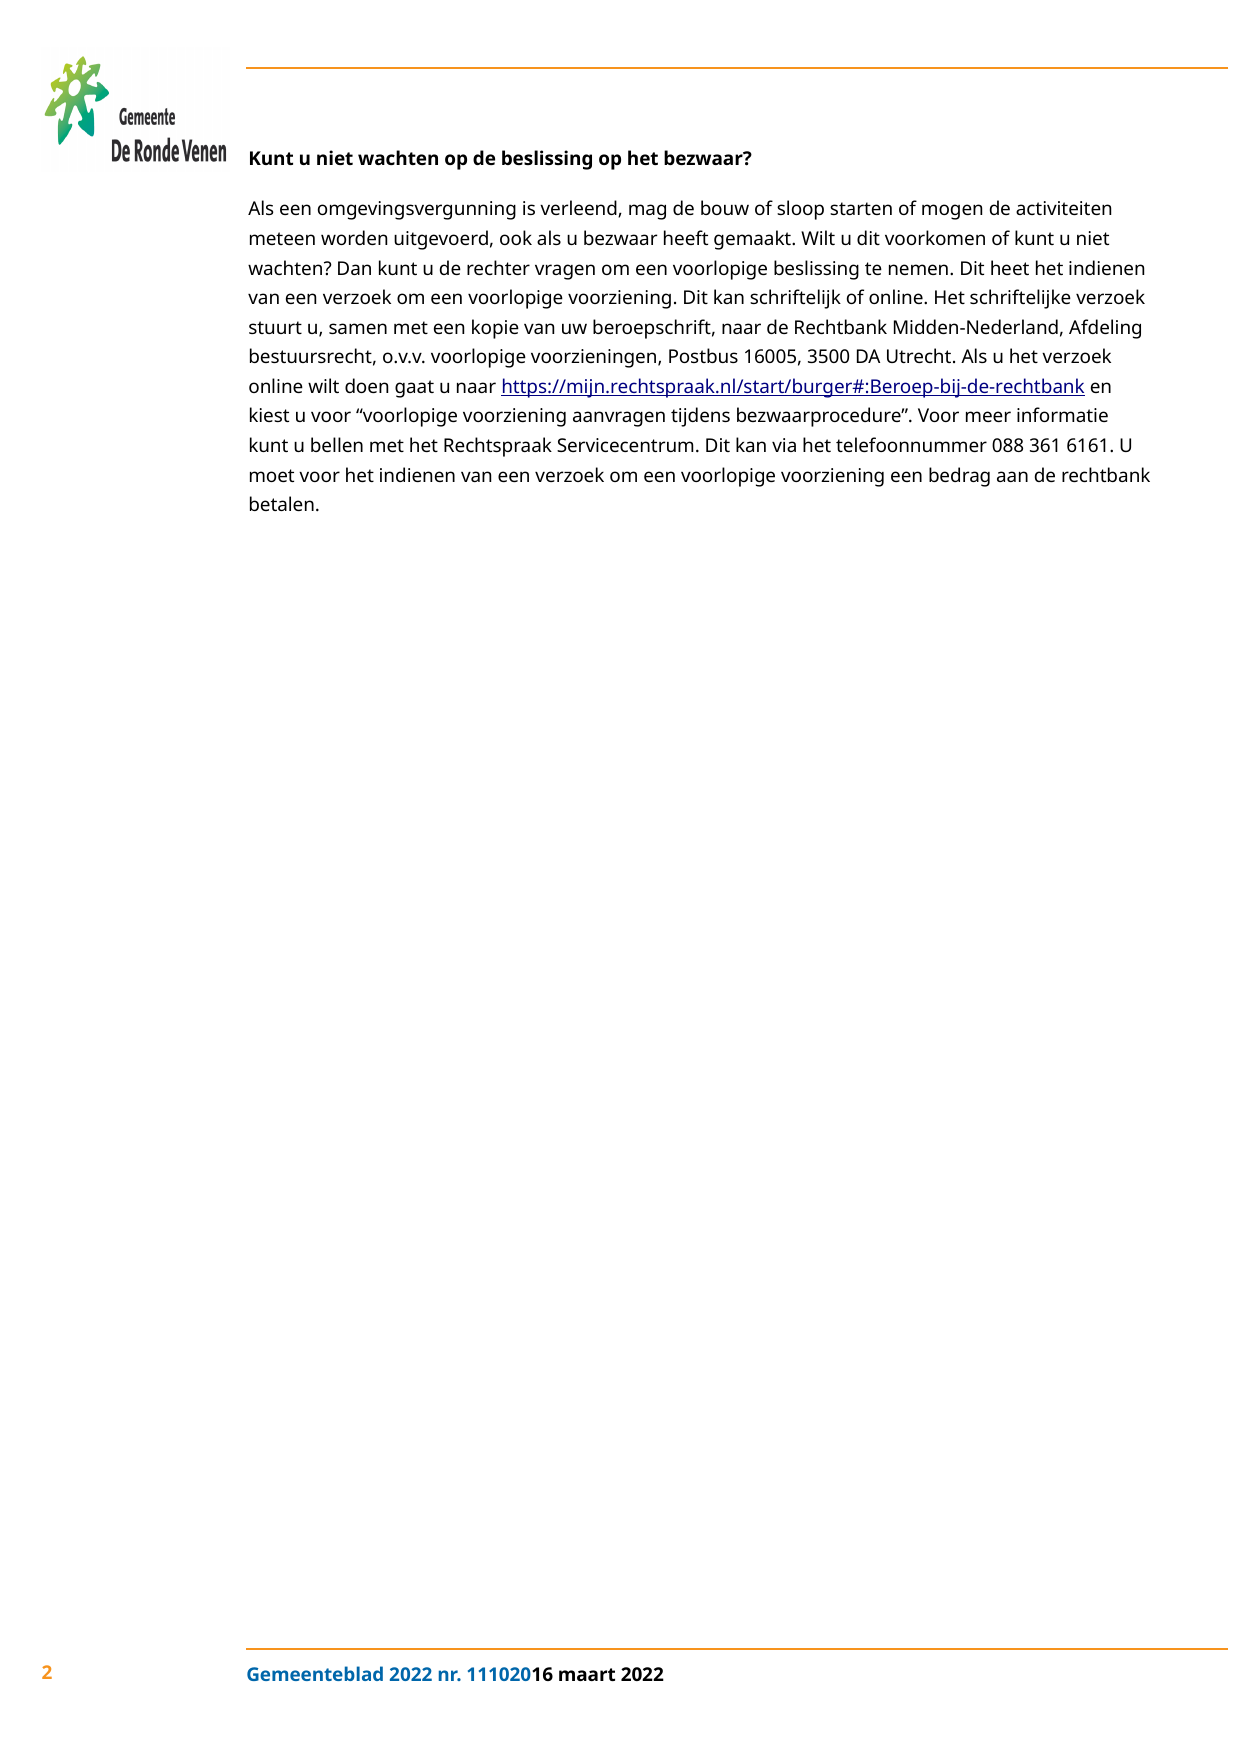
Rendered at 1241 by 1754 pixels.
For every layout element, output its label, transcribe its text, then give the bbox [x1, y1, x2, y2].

text Als een omgevingsvergunning is verleend, mag de bouw of sloop starten of mogen de activiteiten meteen worden uitgevoerd, ook als u bezwaar heeft gemaakt. Wilt u dit voorkomen of kunt u niet wachten? Dan kunt u de rechter vragen om een voorlopige beslissing te nemen. Dit heet het indienen van een verzoek om een voorlopige voorziening. Dit kan schriftelijk of online. Het schriftelijke verzoek stuurt u, samen met een kopie van uw beroepschrift, naar de Rechtbank Midden-Nederland, Afdeling bestuursrecht, o.v.v. voorlopige voorzieningen, Postbus 16005, 3500 DA Utrecht. Als u het verzoek online wilt doen gaat u naar https://mijn.rechtspraak.nl/start/burger#:Beroep-bij-de-rechtbank en kiest u voor “voorlopige voorziening aanvragen tijdens bezwaarprocedure”. Voor meer informatie kunt u bellen met het Rechtspraak Servicecentrum. Dit kan via het telefoonnummer 088 361 6161. U moet voor het indienen van een verzoek om een voorlopige voorziening een bedrag aan de rechtbank betalen. [248, 196, 1152, 517]
picture [41, 47, 231, 172]
text Kunt u niet wachten op de beslissing op het bezwaar? [248, 145, 1152, 171]
